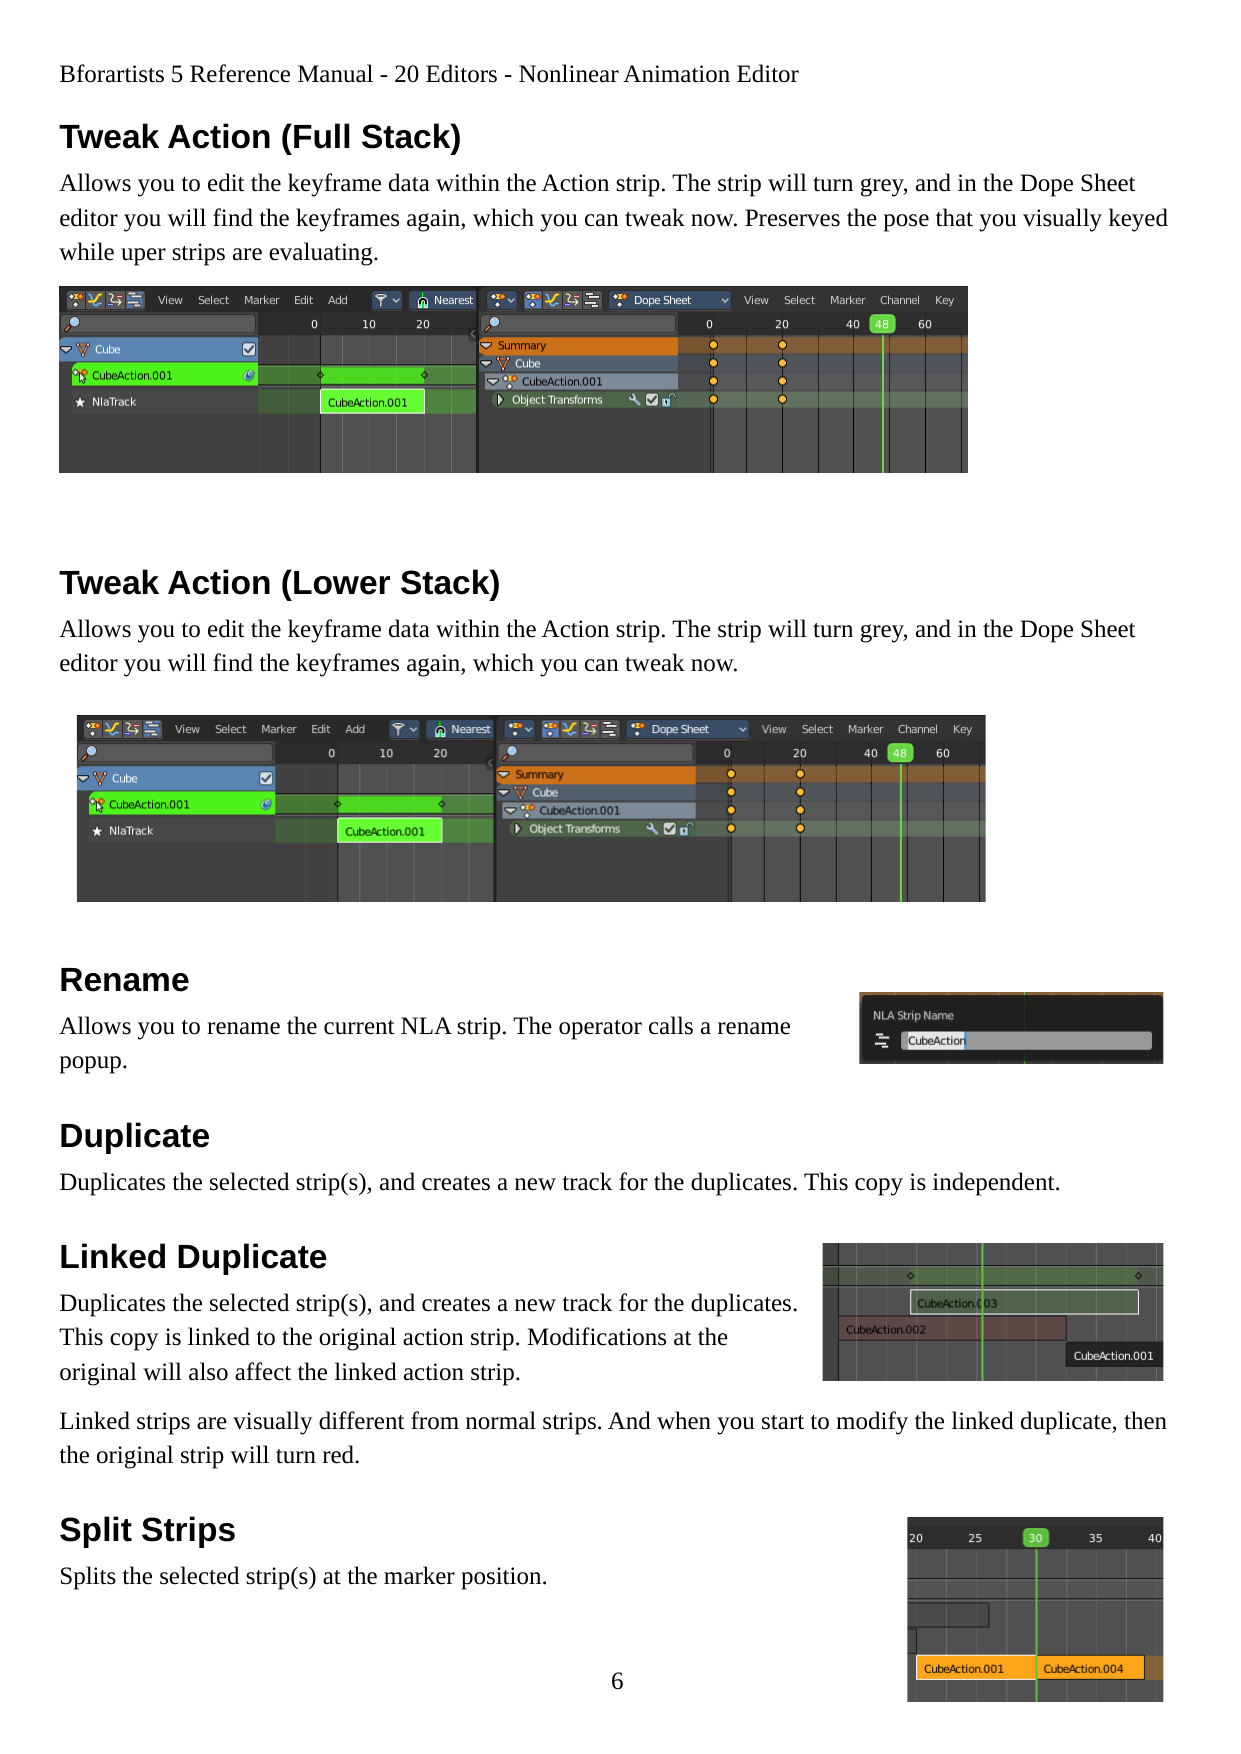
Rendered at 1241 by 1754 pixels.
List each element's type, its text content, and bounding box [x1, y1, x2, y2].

picture [76, 715, 986, 902]
text Duplicates the selected strip(s), and creates a new track for the duplicates. This copy is independent. [59, 1167, 1181, 1195]
text Splits the selected strip(s) at the marker position. [59, 1561, 907, 1590]
subtitle Rename [59, 960, 1181, 999]
text Allows you to rename the current NLA strip. The operator calls a rename popup. [59, 1011, 1181, 1074]
text Allows you to edit the keyframe data within the Action strip. The strip will turn grey, and in the Dope Sheet editor you will find the keyframes again, which you can tweak now. Preserves the pose that you visually keyed while uper strips are evaluating. [59, 168, 1181, 266]
picture [59, 286, 968, 473]
subtitle Tweak Action (Full Stack) [59, 117, 1181, 156]
subtitle Split Strips [59, 1510, 1181, 1549]
picture [822, 1243, 1164, 1381]
picture [859, 992, 1164, 1064]
text Linked strips are visually different from normal strips. And when you start to modify the linked duplicate, then the original strip will turn red. [59, 1406, 1181, 1469]
subtitle Tweak Action (Lower Stack) [59, 563, 1181, 601]
text Allows you to edit the keyframe data within the Action strip. The strip will turn grey, and in the Dope Sheet editor you will find the keyframes again, which you can tweak now. [59, 614, 1181, 677]
subtitle Duplicate [59, 1116, 1181, 1154]
picture [907, 1517, 1164, 1702]
subtitle Linked Duplicate [59, 1237, 1181, 1275]
text Duplicates the selected strip(s), and creates a new track for the duplicates. This copy is linked to the original action strip. Modifications at the original will also affect the linked action strip. [59, 1288, 1181, 1385]
